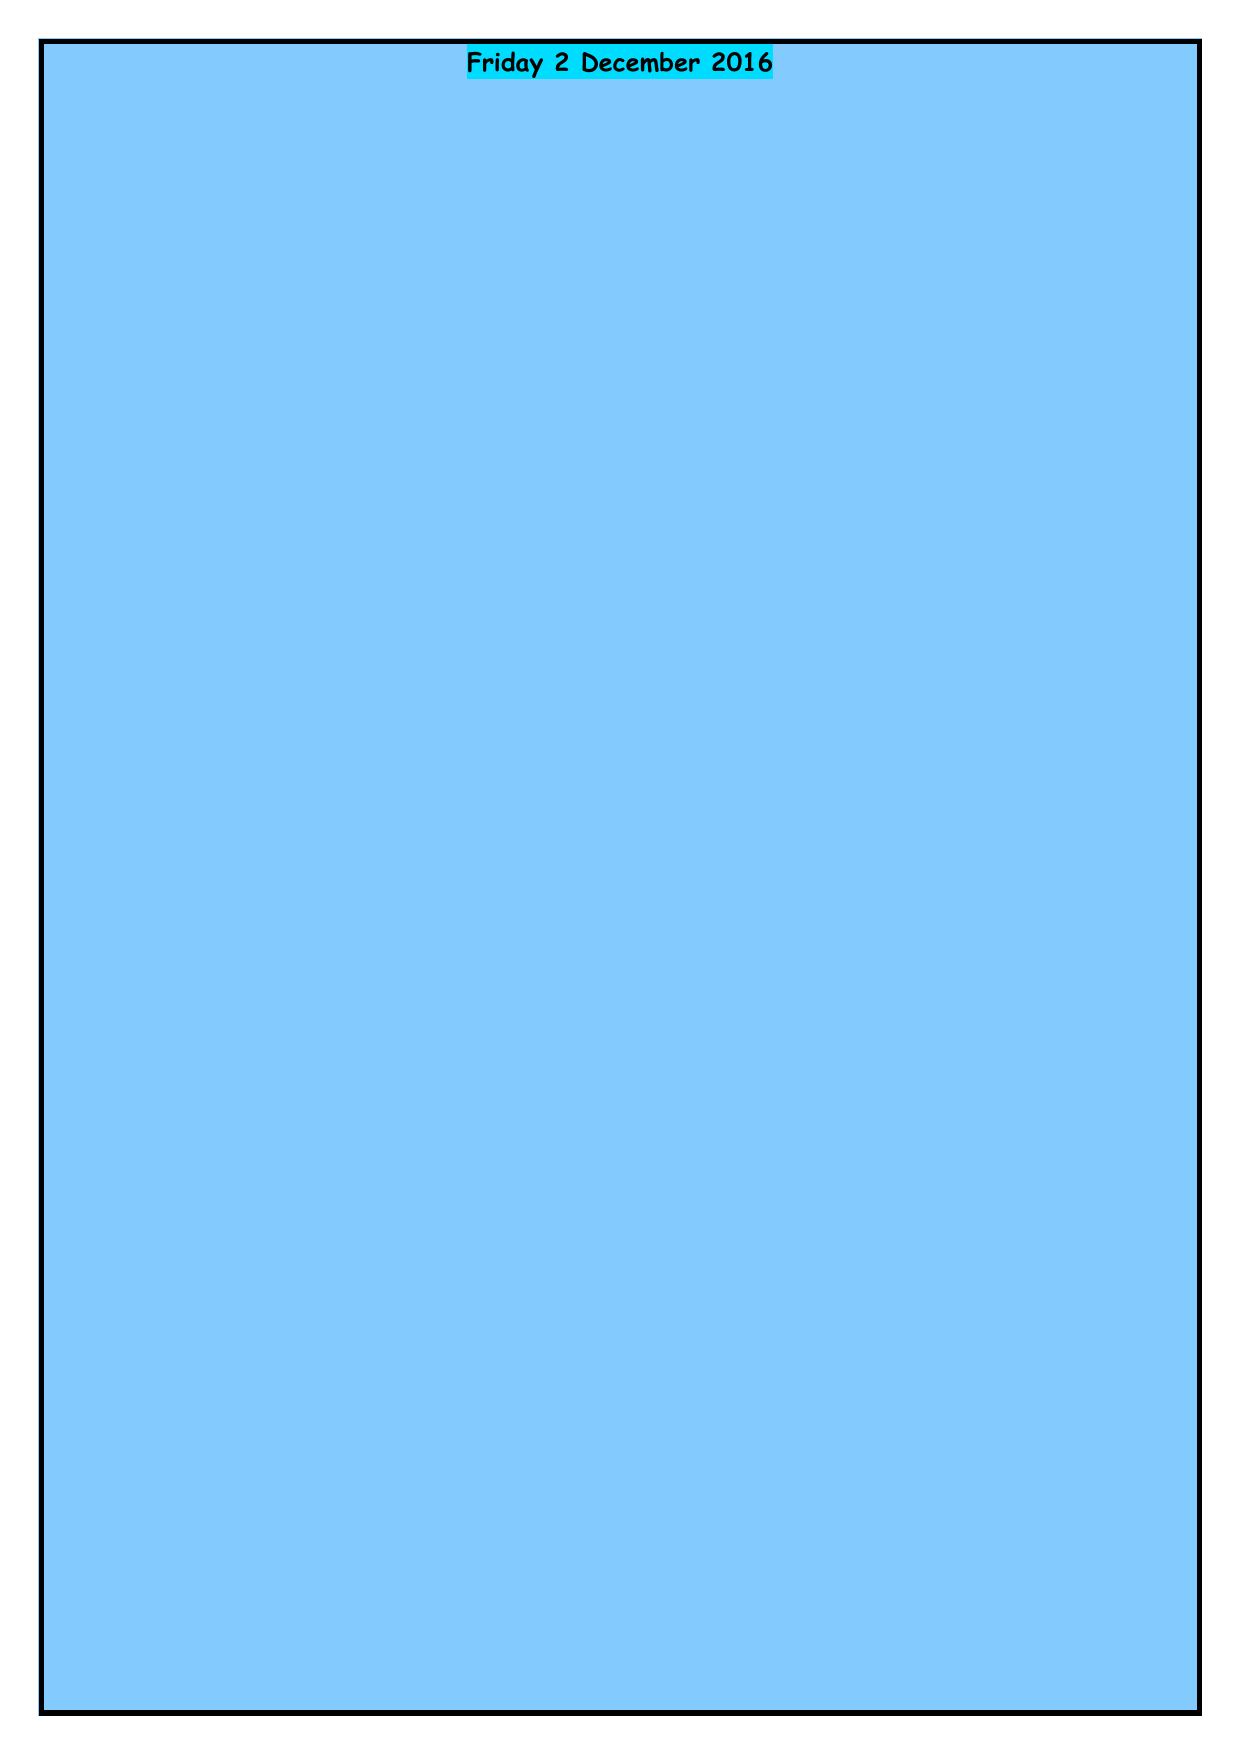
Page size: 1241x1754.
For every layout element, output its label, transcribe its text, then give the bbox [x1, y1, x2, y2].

text Friday 2 December 2016 [44, 44, 1197, 79]
